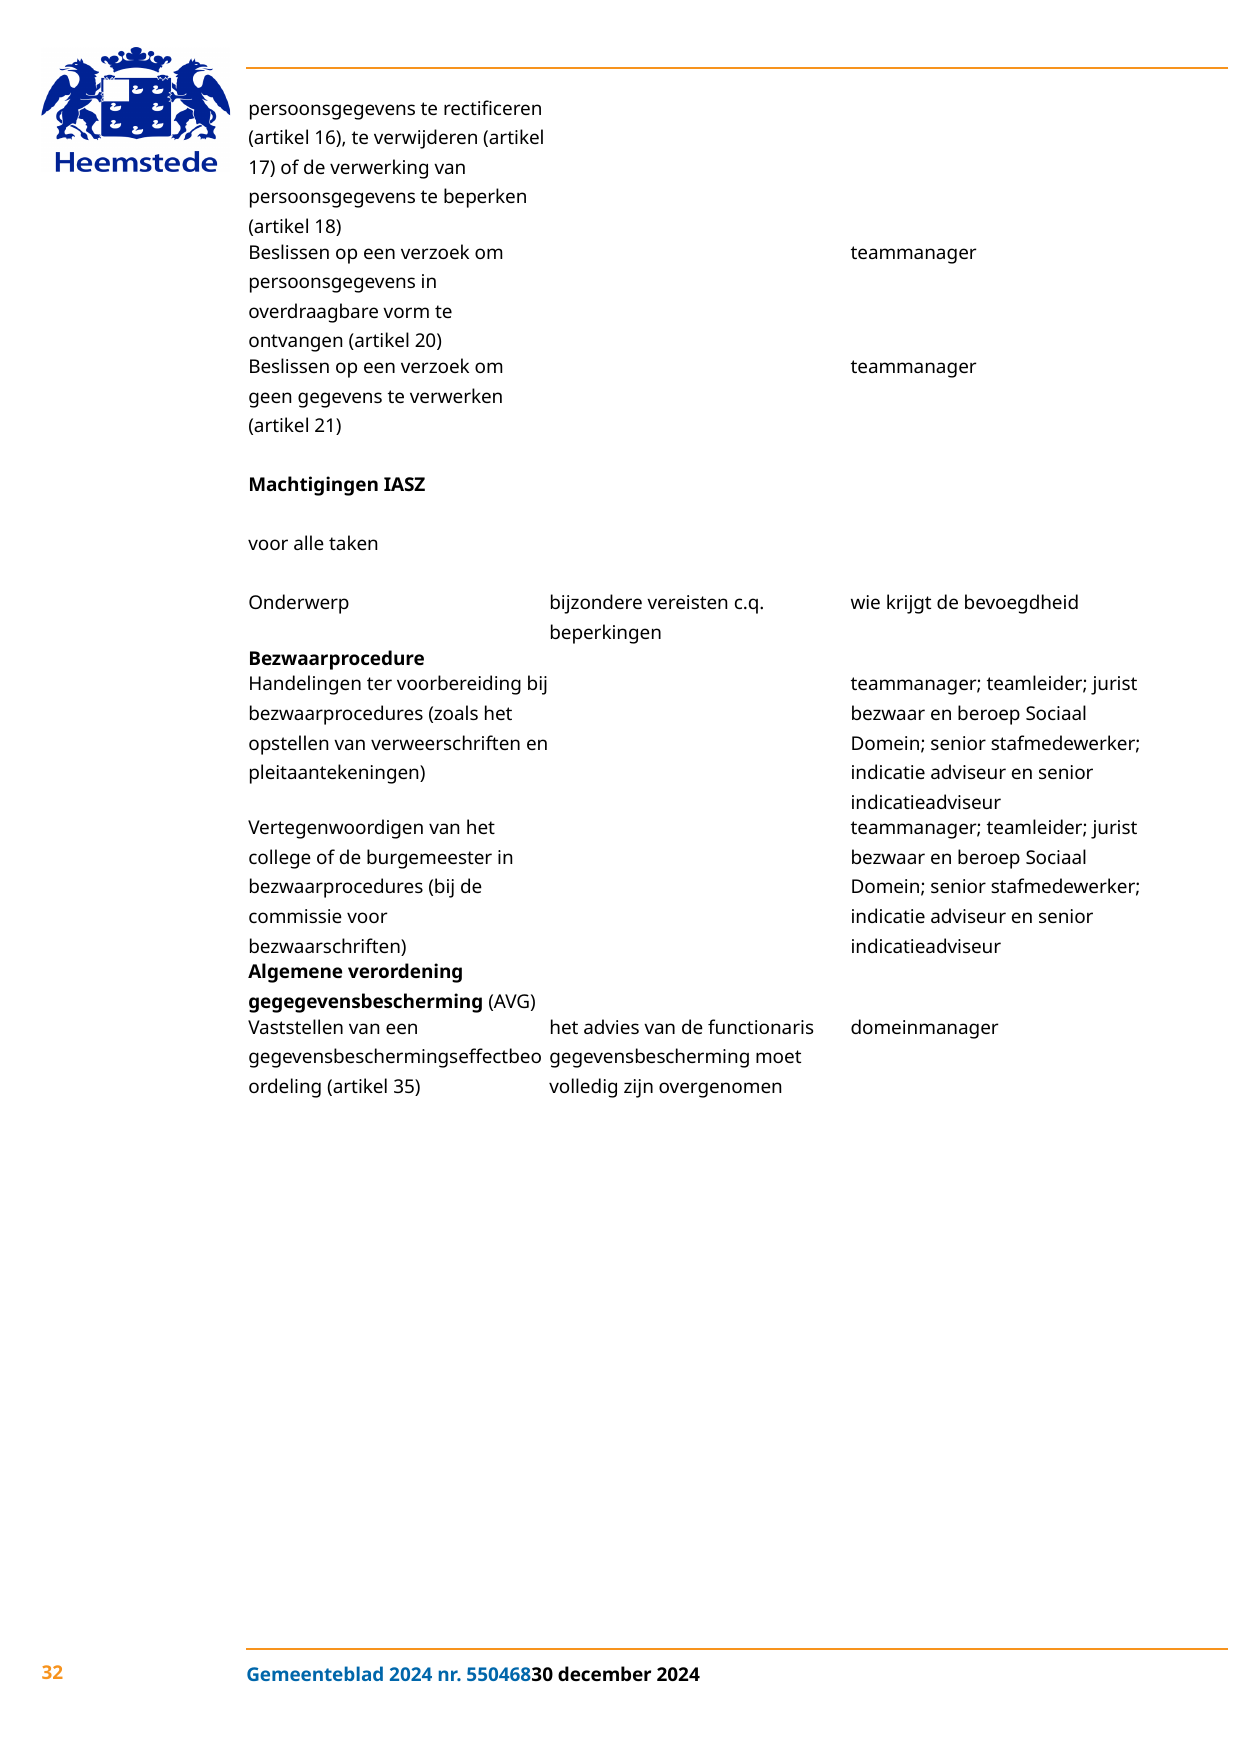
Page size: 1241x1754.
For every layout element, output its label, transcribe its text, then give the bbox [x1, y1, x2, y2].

table_cell teammanager; teamleider; jurist bezwaar en beroep Sociaal Domein; senior stafmedewerker; indicatie adviseur en senior indicatieadviseur [850, 671, 1152, 814]
table_cell teammanager [850, 353, 1152, 438]
table_cell domeinmanager [850, 1014, 1152, 1099]
picture [41, 47, 231, 172]
table_cell [549, 645, 850, 671]
table_header Onderwerp [248, 590, 549, 645]
table_cell [850, 959, 1152, 1014]
table_cell Algemene verordening gegegevensbescherming (AVG) [248, 959, 549, 1014]
table_header wie krijgt de bevoegdheid [850, 590, 1152, 645]
table_cell [549, 959, 850, 1014]
table_cell persoonsgegevens te rectificeren (artikel 16), te verwijderen (artikel 17) of de verwerking van persoonsgegevens te beperken (artikel 18) [248, 95, 549, 239]
table_cell [850, 95, 1152, 239]
table_cell Vertegenwoordigen van het college of de burgemeester in bezwaarprocedures (bij de commissie voor bezwaarschriften) [248, 815, 549, 959]
table_header bijzondere vereisten c.q. beperkingen [549, 590, 850, 645]
table_cell [549, 815, 850, 959]
table_cell [549, 239, 850, 353]
table_cell teammanager; teamleider; jurist bezwaar en beroep Sociaal Domein; senior stafmedewerker; indicatie adviseur en senior indicatieadviseur [850, 815, 1152, 959]
text voor alle taken [248, 530, 1152, 556]
table_cell [850, 645, 1152, 671]
table_cell [549, 353, 850, 438]
table_cell Beslissen op een verzoek om geen gegevens te verwerken (artikel 21) [248, 353, 549, 438]
table_cell het advies van de functionaris gegevensbescherming moet volledig zijn overgenomen [549, 1014, 850, 1099]
table_cell [549, 671, 850, 814]
text Machtigingen IASZ [248, 471, 1152, 497]
table_cell Bezwaarprocedure [248, 645, 549, 671]
table_cell teammanager [850, 239, 1152, 353]
table_cell Beslissen op een verzoek om persoonsgegevens in overdraagbare vorm te ontvangen (artikel 20) [248, 239, 549, 353]
table_cell [549, 95, 850, 239]
table_cell Handelingen ter voorbereiding bij bezwaarprocedures (zoals het opstellen van verweerschriften en pleitaantekeningen) [248, 671, 549, 814]
table_cell Vaststellen van een gegevensbeschermingseffectbeoordeling (artikel 35) [248, 1014, 549, 1099]
